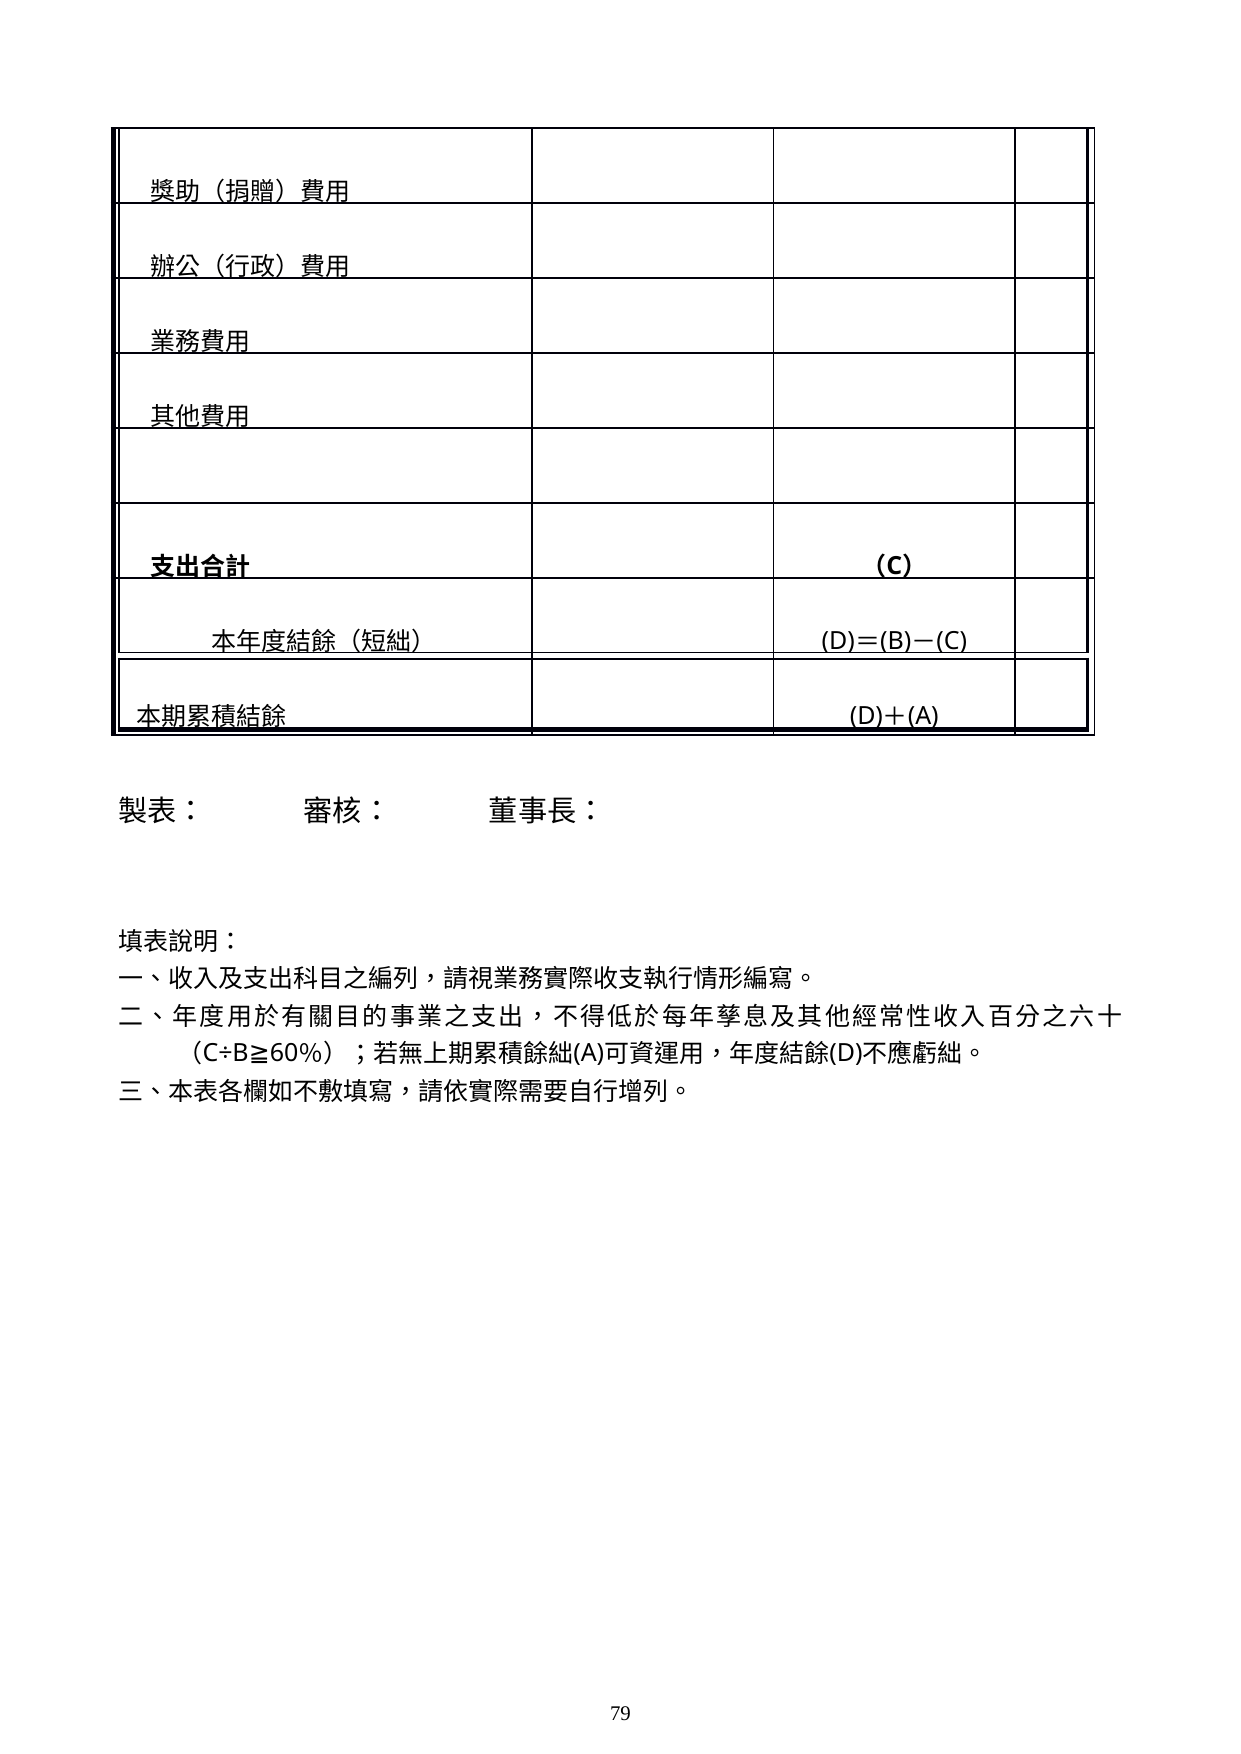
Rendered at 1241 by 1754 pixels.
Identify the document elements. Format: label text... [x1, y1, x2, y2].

table_cell (D)＋(A) [774, 660, 1014, 727]
table_cell [533, 279, 773, 352]
table_cell [774, 653, 1014, 658]
text 三、本表各欄如不敷填寫，請依實際需要自行增列。 [118, 1064, 1122, 1102]
table_cell [1016, 652, 1090, 727]
table_cell [1016, 129, 1086, 202]
table_cell (D)＝(B)－(C) [774, 579, 1014, 652]
table_cell [533, 129, 773, 202]
table_cell [533, 653, 773, 658]
text 填表說明： [118, 914, 1122, 952]
table_cell 獎助（捐贈）費用 [120, 129, 531, 202]
table_cell 其他費用 [120, 354, 531, 427]
table_cell [1016, 279, 1086, 352]
table_cell 本年度結餘（短絀） [120, 579, 531, 652]
table_cell [1016, 579, 1086, 652]
table_cell 支出合計 [120, 504, 531, 577]
table_cell [533, 429, 773, 502]
text 一、收入及支出科目之編列，請視業務實際收支執行情形編寫。 [118, 952, 1122, 989]
table_cell [1016, 504, 1086, 577]
table_cell （C） [774, 504, 1014, 577]
table_cell [533, 504, 773, 577]
text 製表： 審核： 董事長： [118, 764, 1122, 839]
table_cell [774, 429, 1014, 502]
table_cell [120, 429, 531, 502]
table_cell [1016, 204, 1086, 277]
table_cell [533, 354, 773, 427]
table_cell [533, 204, 773, 277]
table_cell [1016, 429, 1086, 502]
table_cell [774, 204, 1014, 277]
table_cell [1016, 354, 1086, 427]
table_cell 辦公（行政）費用 [120, 204, 531, 277]
table_cell [1016, 660, 1086, 727]
table_cell [774, 354, 1014, 427]
table_cell [533, 660, 773, 727]
table_cell 業務費用 [120, 279, 531, 352]
table_cell [774, 129, 1014, 202]
table_cell 本期累積結餘 [116, 652, 531, 727]
table_cell [533, 579, 773, 652]
text 二、年度用於有關目的事業之支出，不得低於每年孳息及其他經常性收入百分之六十（C÷B≧60％）；若無上期累積餘絀(A)可資運用，年度結餘(D)不應虧絀。 [118, 989, 1122, 1064]
table_cell [774, 279, 1014, 352]
